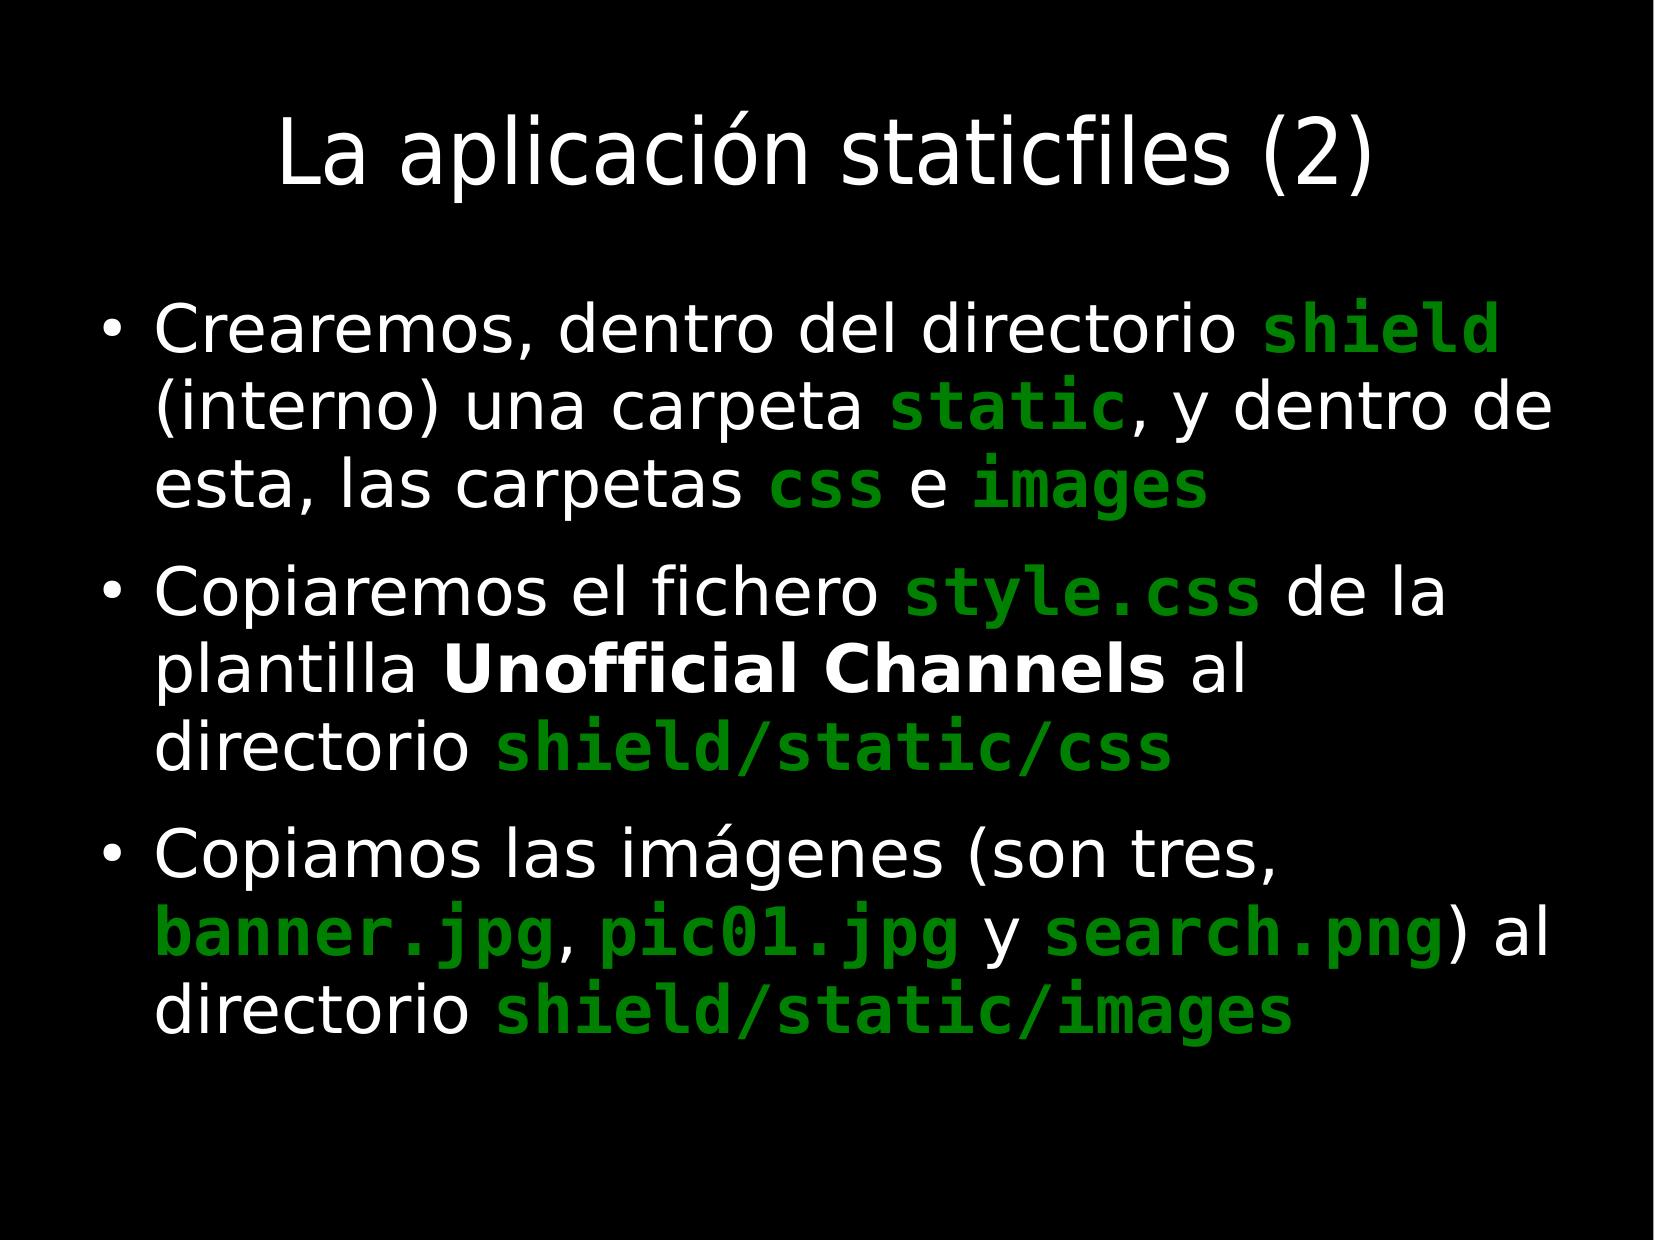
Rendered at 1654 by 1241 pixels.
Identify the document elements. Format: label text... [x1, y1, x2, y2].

title La aplicación staticfiles (2) [82, 49, 1571, 257]
list Crearemos, dentro del directorio shield (interno) una carpeta static, y dentro de esta, las carpetas css e images Copiaremos el fichero style.css de la plantilla Unofficial Channels al directorio shield/static/css Copiamos las imágenes (son tres, banner.jpg, pic01.jpg y search.png) al directorio shield/static/images [82, 290, 1571, 1109]
